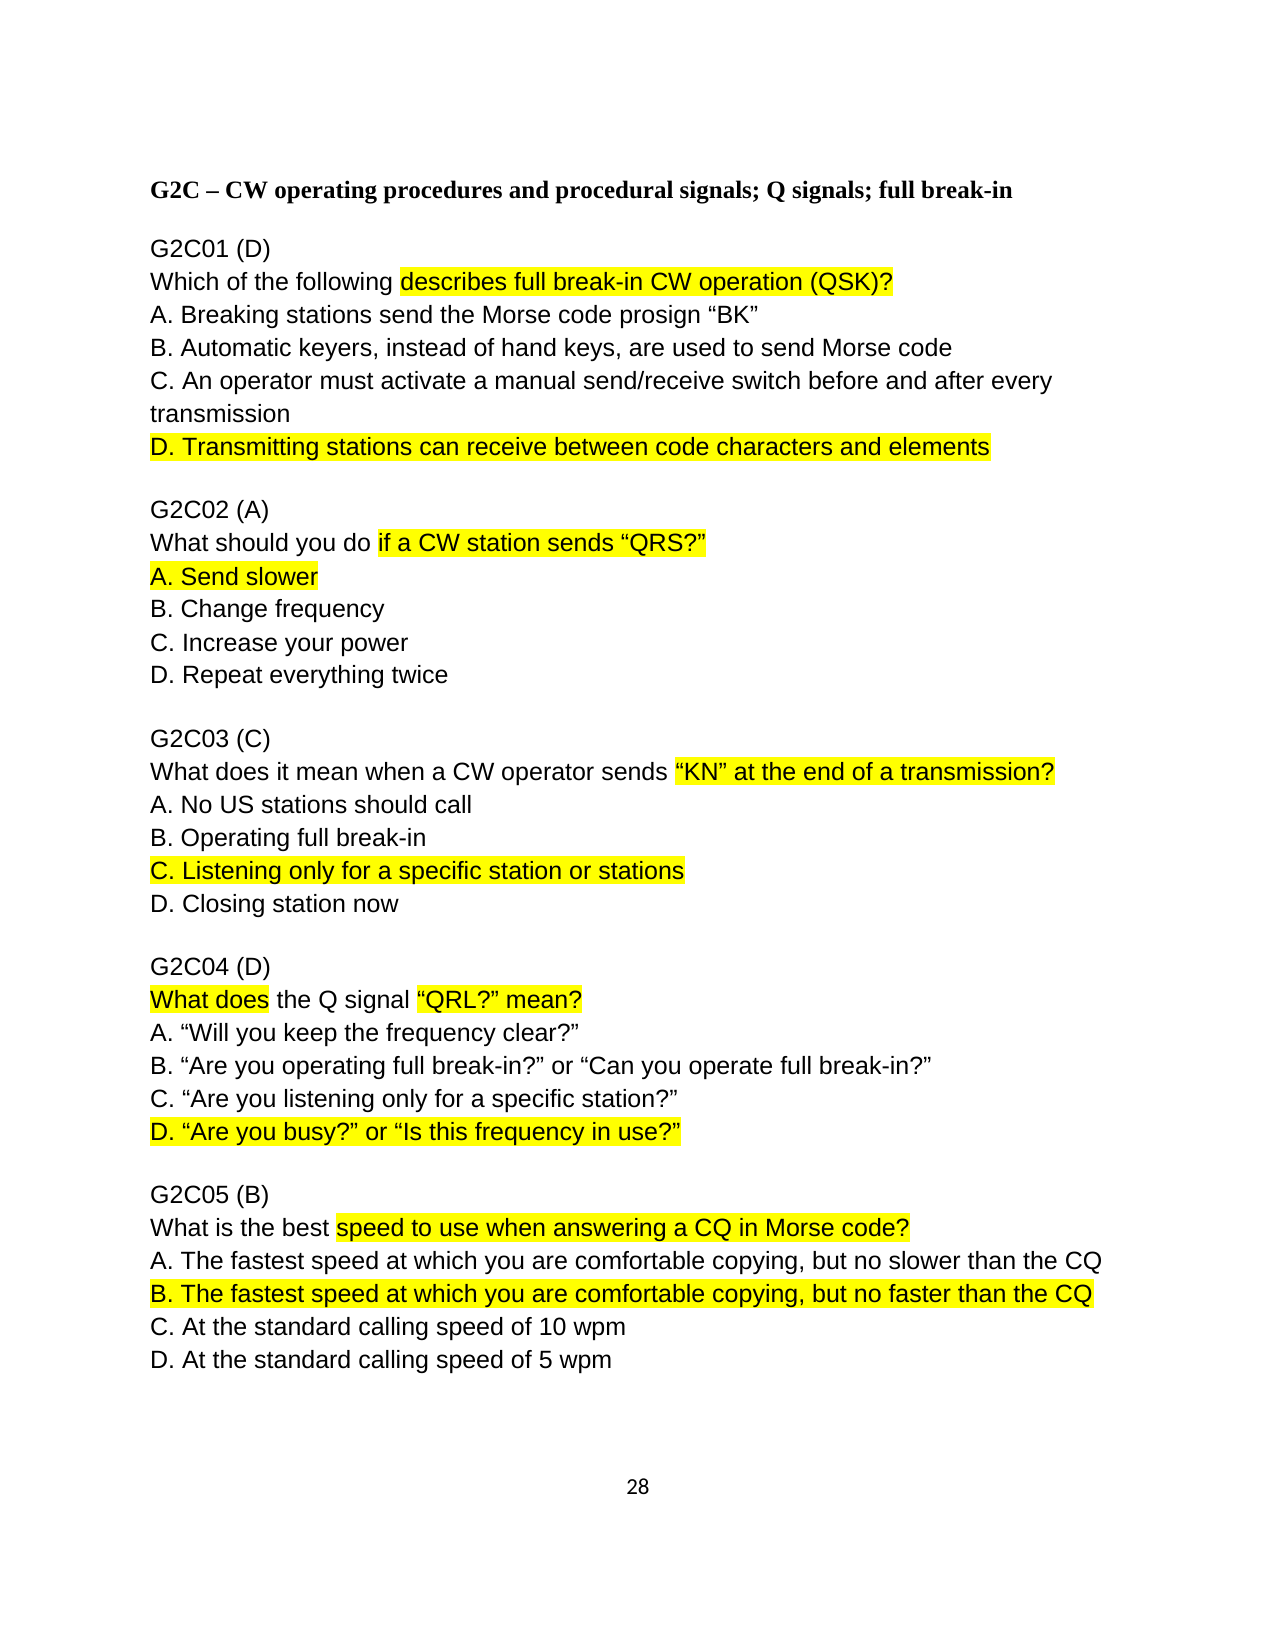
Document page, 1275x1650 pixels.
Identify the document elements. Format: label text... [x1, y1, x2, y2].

text G2C03 (C) What does it mean when a CW operator sends “KN” at the end of a transmission? A. No US stations should call B. Operating full break-in C. Listening only for a specific station or stations D. Closing station now [150, 723, 1125, 917]
subtitle G2C – CW operating procedures and procedural signals; Q signals; full break-in [150, 176, 1125, 204]
text G2C01 (D) Which of the following describes full break-in CW operation (QSK)? A. Breaking stations send the Morse code prosign “BK” B. Automatic keyers, instead of hand keys, are used to send Morse code C. An operator must activate a manual send/receive switch before and after every transmission D. Transmitting stations can receive between code characters and elements [150, 234, 1125, 461]
text G2C05 (B) What is the best speed to use when answering a CQ in Morse code? A. The fastest speed at which you are comfortable copying, but no slower than the CQ B. The fastest speed at which you are comfortable copying, but no faster than the CQ C. At the standard calling speed of 10 wpm D. At the standard calling speed of 5 wpm [150, 1180, 1125, 1374]
text G2C02 (A) What should you do if a CW station sends “QRS?” A. Send slower B. Change frequency C. Increase your power D. Repeat everything twice [150, 495, 1125, 689]
text G2C04 (D) What does the Q signal “QRL?” mean? A. “Will you keep the frequency clear?” B. “Are you operating full break-in?” or “Can you operate full break-in?” C. “Are you listening only for a specific station?” D. “Are you busy?” or “Is this frequency in use?” [150, 952, 1125, 1146]
